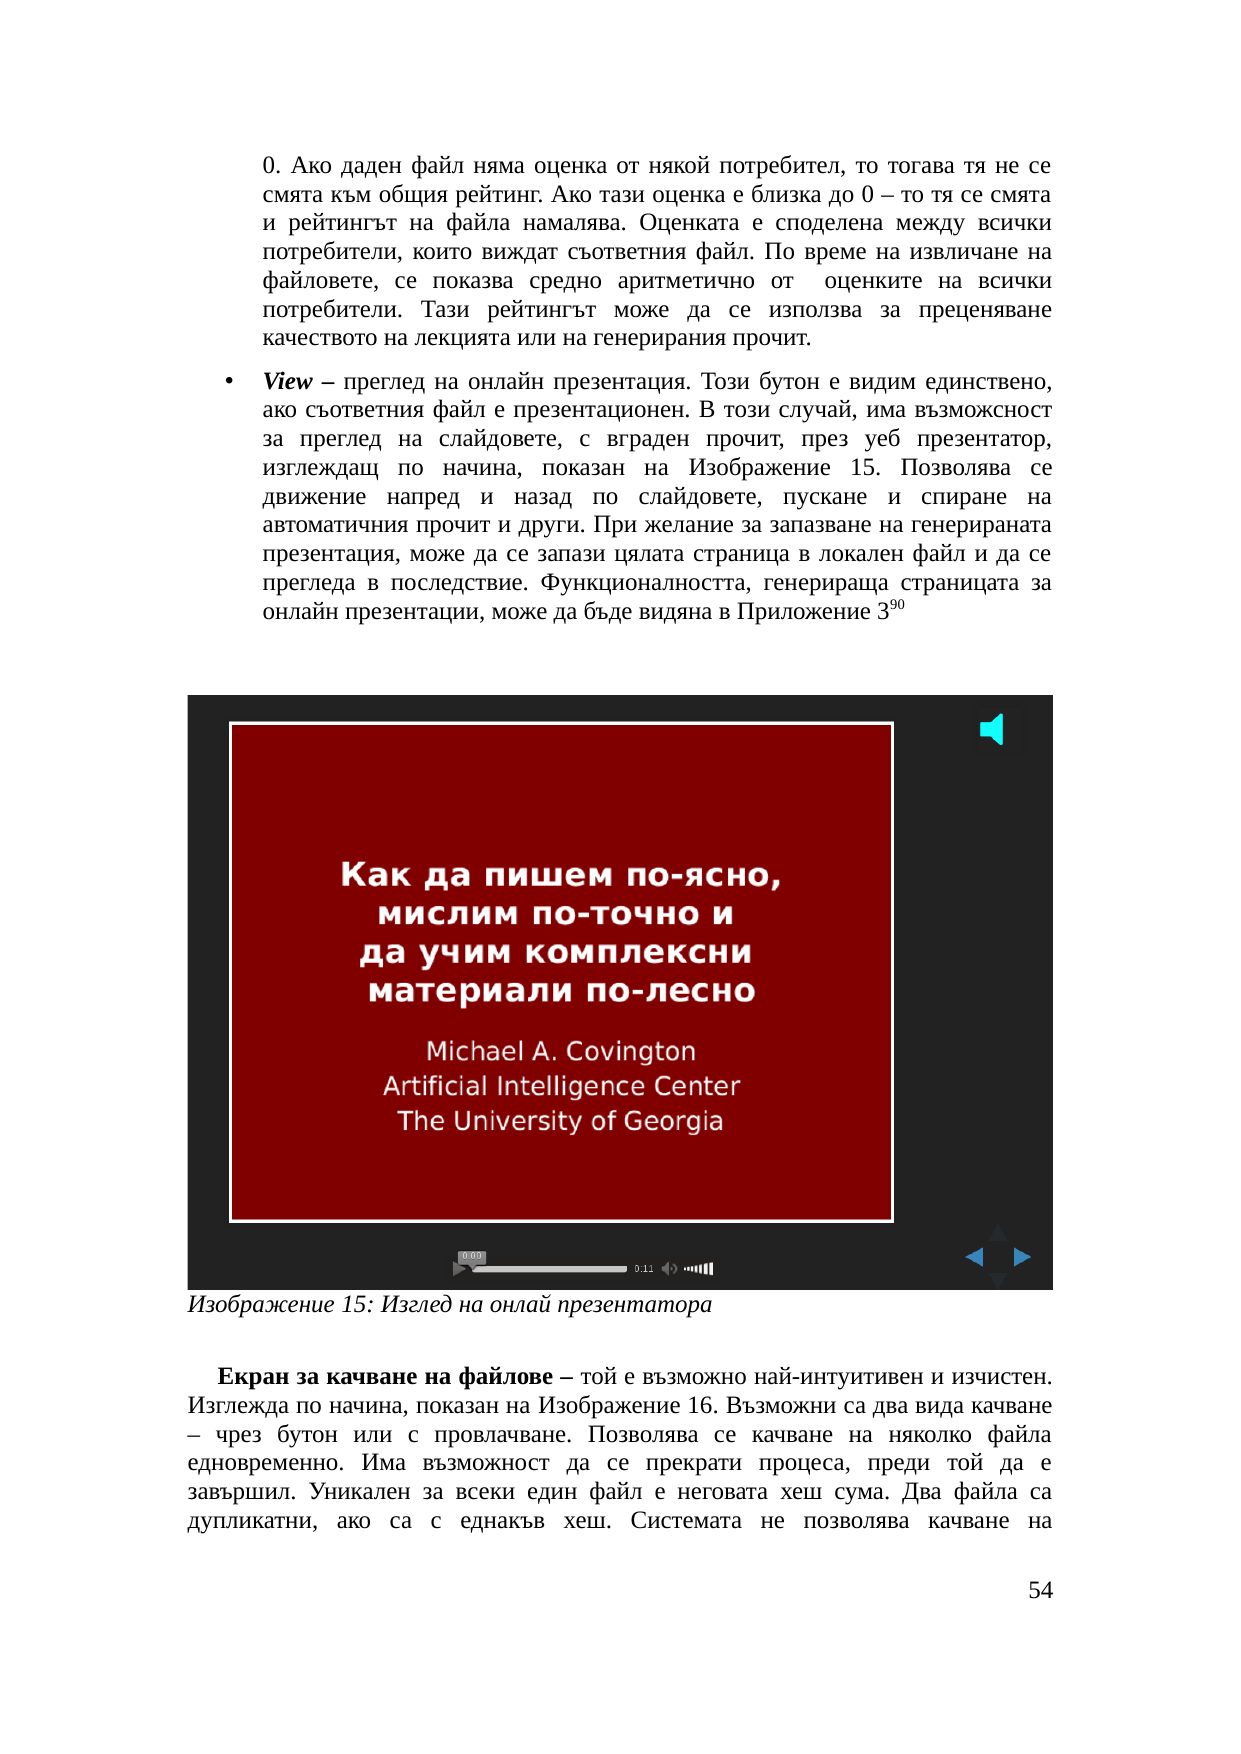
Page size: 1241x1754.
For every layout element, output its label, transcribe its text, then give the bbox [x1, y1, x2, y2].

list View – преглед на онлайн презентация. Този бутон е видим единствено, ако съответния файл е презентационен. В този случай, има възможсност за преглед на слайдовете, с вграден прочит, през уеб презентатор, изглеждащ по начина, показан на Изображение 15. Позволява се движение напред и назад по слайдовете, пускане и спиране на автоматичния прочит и други. При желание за запазване на генерираната презентация, може да се запази цялата страница в локален файл и да се прегледа в последствие. Функционалността, генерираща страницата за онлайн презентации, може да бъде видяна в Приложение 389 [225, 366, 1053, 624]
list 0. Ако даден файл няма оценка от някой потребител, то тогава тя не се смята към общия рейтинг. Ако тази оценка е близка до 0 – то тя се смята и рейтингът на файла намалява. Оценката е споделена между всички потребители, които виждат съответния файл. По време на извличане на файловете, се показва средно аритметично от оценките на всички потребители. Тази рейтингът може да се използва за преценяване качеството на лекцията или на генерирания прочит. [225, 150, 1053, 351]
text Екран за качване на файлове – той е възможно най-интуитивен и изчистен. Изглежда по начина, показан на Изображение 16. Възможни са два вида качване – чрез бутон или с провлачване. Позволява се качване на няколко файла едновременно. Има възможност да се прекрати процеса, преди той да е завършил. Уникален за всеки един файл е неговата хеш сума. Два файла са дупликатни, ако са с еднакъв хеш. Системата не позволява качване на [187, 1361, 1053, 1534]
text Изображение 15: Изглед на онлай презентатора [187, 1290, 1053, 1318]
picture [187, 695, 1053, 1290]
